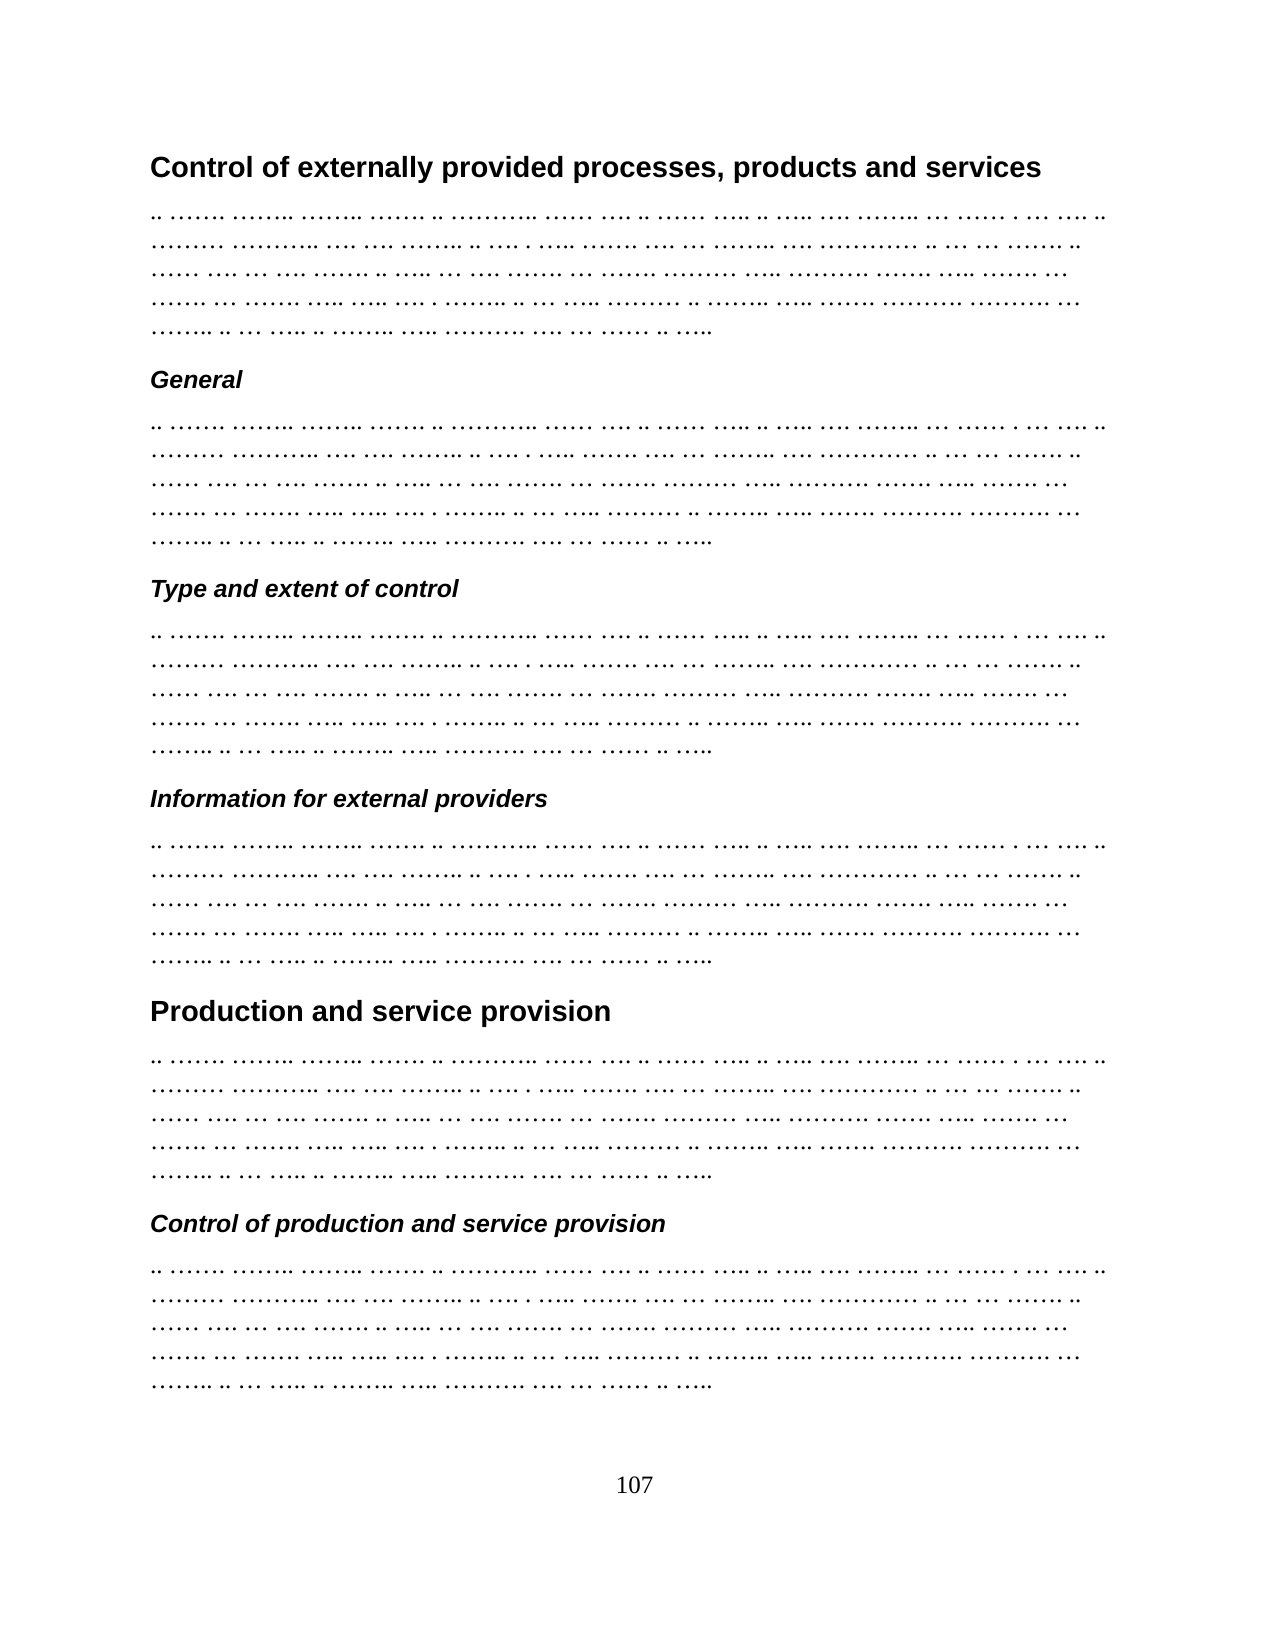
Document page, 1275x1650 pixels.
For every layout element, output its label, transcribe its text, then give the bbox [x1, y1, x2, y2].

subtitle Control of externally provided processes, products and services [150, 150, 1125, 183]
text .. ……. …….. …….. ……. .. ……….. …… …. .. …… ….. .. ….. …. …….. … …… . … …. .. ……… ……….. …. …. …….. .. …. . ….. ……. …. … …….. …. ………… .. … … ……. .. …… …. … …. ……. .. ….. … …. ……. … ……. ……… ….. ………. ……. ….. ……. … ……. … ……. ….. ….. …. . …….. .. … ….. ……… .. …….. ….. ……. ………. ………. … …….. .. … ….. .. …….. ….. ………. …. … …… .. ….. [150, 616, 1125, 759]
text .. ……. …….. …….. ……. .. ……….. …… …. .. …… ….. .. ….. …. …….. … …… . … …. .. ……… ……….. …. …. …….. .. …. . ….. ……. …. … …….. …. ………… .. … … ……. .. …… …. … …. ……. .. ….. … …. ……. … ……. ……… ….. ………. ……. ….. ……. … ……. … ……. ….. ….. …. . …….. .. … ….. ……… .. …….. ….. ……. ………. ………. … …….. .. … ….. .. …….. ….. ………. …. … …… .. ….. [150, 406, 1125, 549]
subtitle Production and service provision [150, 994, 1125, 1028]
text .. ……. …….. …….. ……. .. ……….. …… …. .. …… ….. .. ….. …. …….. … …… . … …. .. ……… ……….. …. …. …….. .. …. . ….. ……. …. … …….. …. ………… .. … … ……. .. …… …. … …. ……. .. ….. … …. ……. … ……. ……… ….. ………. ……. ….. ……. … ……. … ……. ….. ….. …. . …….. .. … ….. ……… .. …….. ….. ……. ………. ………. … …….. .. … ….. .. …….. ….. ………. …. … …… .. ….. [150, 825, 1125, 969]
subtitle Information for external providers [150, 784, 1125, 813]
text .. ……. …….. …….. ……. .. ……….. …… …. .. …… ….. .. ….. …. …….. … …… . … …. .. ……… ……….. …. …. …….. .. …. . ….. ……. …. … …….. …. ………… .. … … ……. .. …… …. … …. ……. .. ….. … …. ……. … ……. ……… ….. ………. ……. ….. ……. … ……. … ……. ….. ….. …. . …….. .. … ….. ……… .. …….. ….. ……. ………. ………. … …….. .. … ….. .. …….. ….. ………. …. … …… .. ….. [150, 196, 1125, 340]
subtitle General [150, 365, 1125, 393]
text .. ……. …….. …….. ……. .. ……….. …… …. .. …… ….. .. ….. …. …….. … …… . … …. .. ……… ……….. …. …. …….. .. …. . ….. ……. …. … …….. …. ………… .. … … ……. .. …… …. … …. ……. .. ….. … …. ……. … ……. ……… ….. ………. ……. ….. ……. … ……. … ……. ….. ….. …. . …….. .. … ….. ……… .. …….. ….. ……. ………. ………. … …….. .. … ….. .. …….. ….. ………. …. … …… .. ….. [150, 1040, 1125, 1184]
subtitle Control of production and service provision [150, 1209, 1125, 1237]
text .. ……. …….. …….. ……. .. ……….. …… …. .. …… ….. .. ….. …. …….. … …… . … …. .. ……… ……….. …. …. …….. .. …. . ….. ……. …. … …….. …. ………… .. … … ……. .. …… …. … …. ……. .. ….. … …. ……. … ……. ……… ….. ………. ……. ….. ……. … ……. … ……. ….. ….. …. . …….. .. … ….. ……… .. …….. ….. ……. ………. ………. … …….. .. … ….. .. …….. ….. ………. …. … …… .. ….. [150, 1250, 1125, 1394]
subtitle Type and extent of control [150, 574, 1125, 603]
